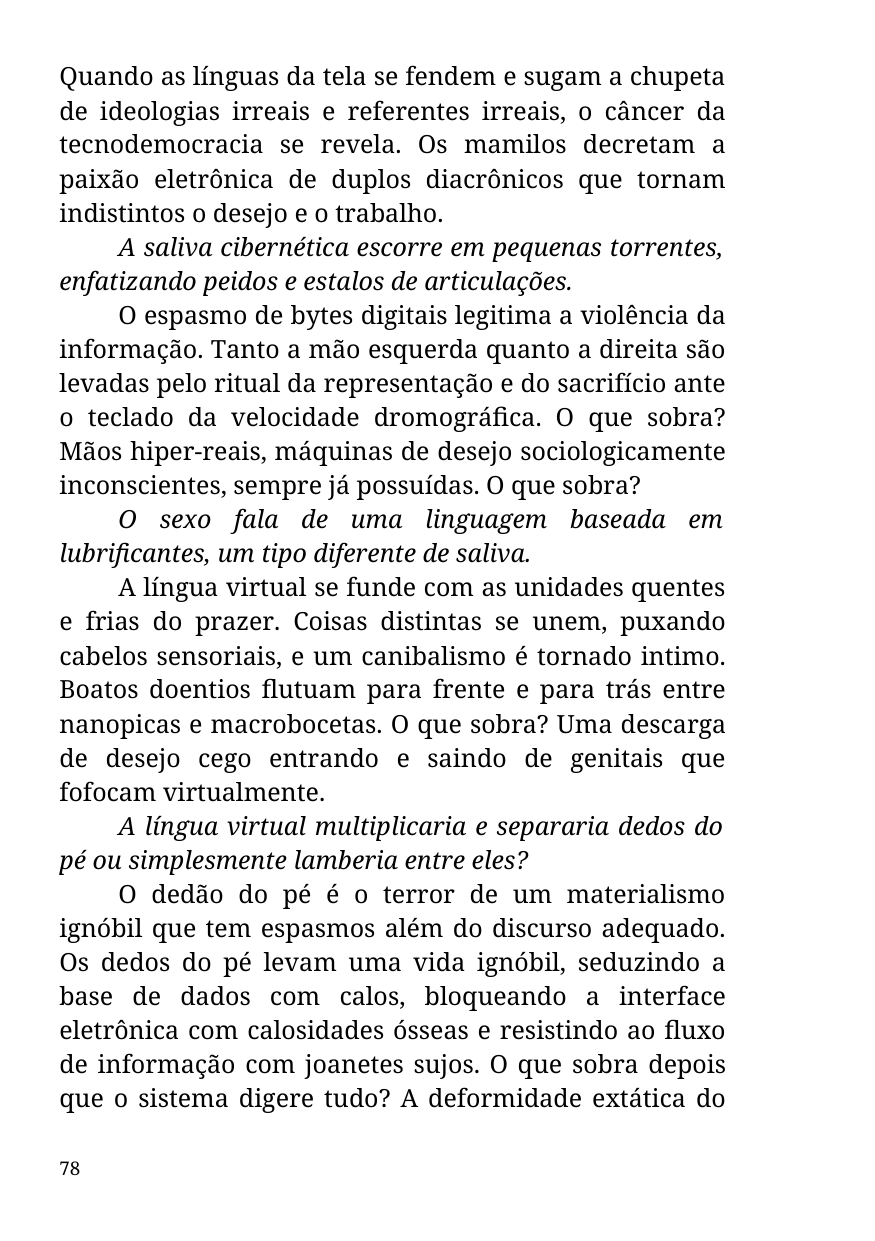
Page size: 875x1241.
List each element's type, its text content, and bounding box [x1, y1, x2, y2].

text A língua virtual multiplicaria e separaria dedos do pé ou simplesmente lamberia entre eles? [59, 808, 726, 877]
text O dedão do pé é o terror de um materialismo ignóbil que tem espasmos além do discurso adequado. Os dedos do pé levam uma vida ignóbil, seduzindo a base de dados com calos, bloqueando a interface eletrônica com calosidades ósseas e resistindo ao fluxo de informação com joanetes sujos. O que sobra depois que o sistema digere tudo? A deformidade extática do [59, 877, 726, 1115]
text A língua virtual se funde com as unidades quentes e frias do prazer. Coisas distintas se unem, puxando cabelos sensoriais, e um canibalismo é tornado intimo. Boatos doentios flutuam para frente e para trás entre nanopicas e macrobocetas. O que sobra? Uma descarga de desejo cego entrando e saindo de genitais que fofocam virtualmente. [59, 570, 726, 808]
text O espasmo de bytes digitais legitima a violência da informação. Tanto a mão esquerda quanto a direita são levadas pelo ritual da representação e do sacrifício ante o teclado da velocidade dromográfica. O que sobra? Mãos hiper-reais, máquinas de desejo sociologicamente inconscientes, sempre já possuídas. O que sobra? [59, 297, 726, 502]
text Quando as línguas da tela se fendem e sugam a chupeta de ideologias irreais e referentes irreais, o câncer da tecnodemocracia se revela. Os mamilos decretam a paixão eletrônica de duplos diacrônicos que tornam indistintos o desejo e o trabalho. [59, 59, 726, 229]
text A saliva cibernética escorre em pequenas torrentes, enfatizando peidos e estalos de articulações. [59, 229, 726, 297]
text O sexo fala de uma linguagem baseada em lubrificantes, um tipo diferente de saliva. [59, 502, 726, 570]
